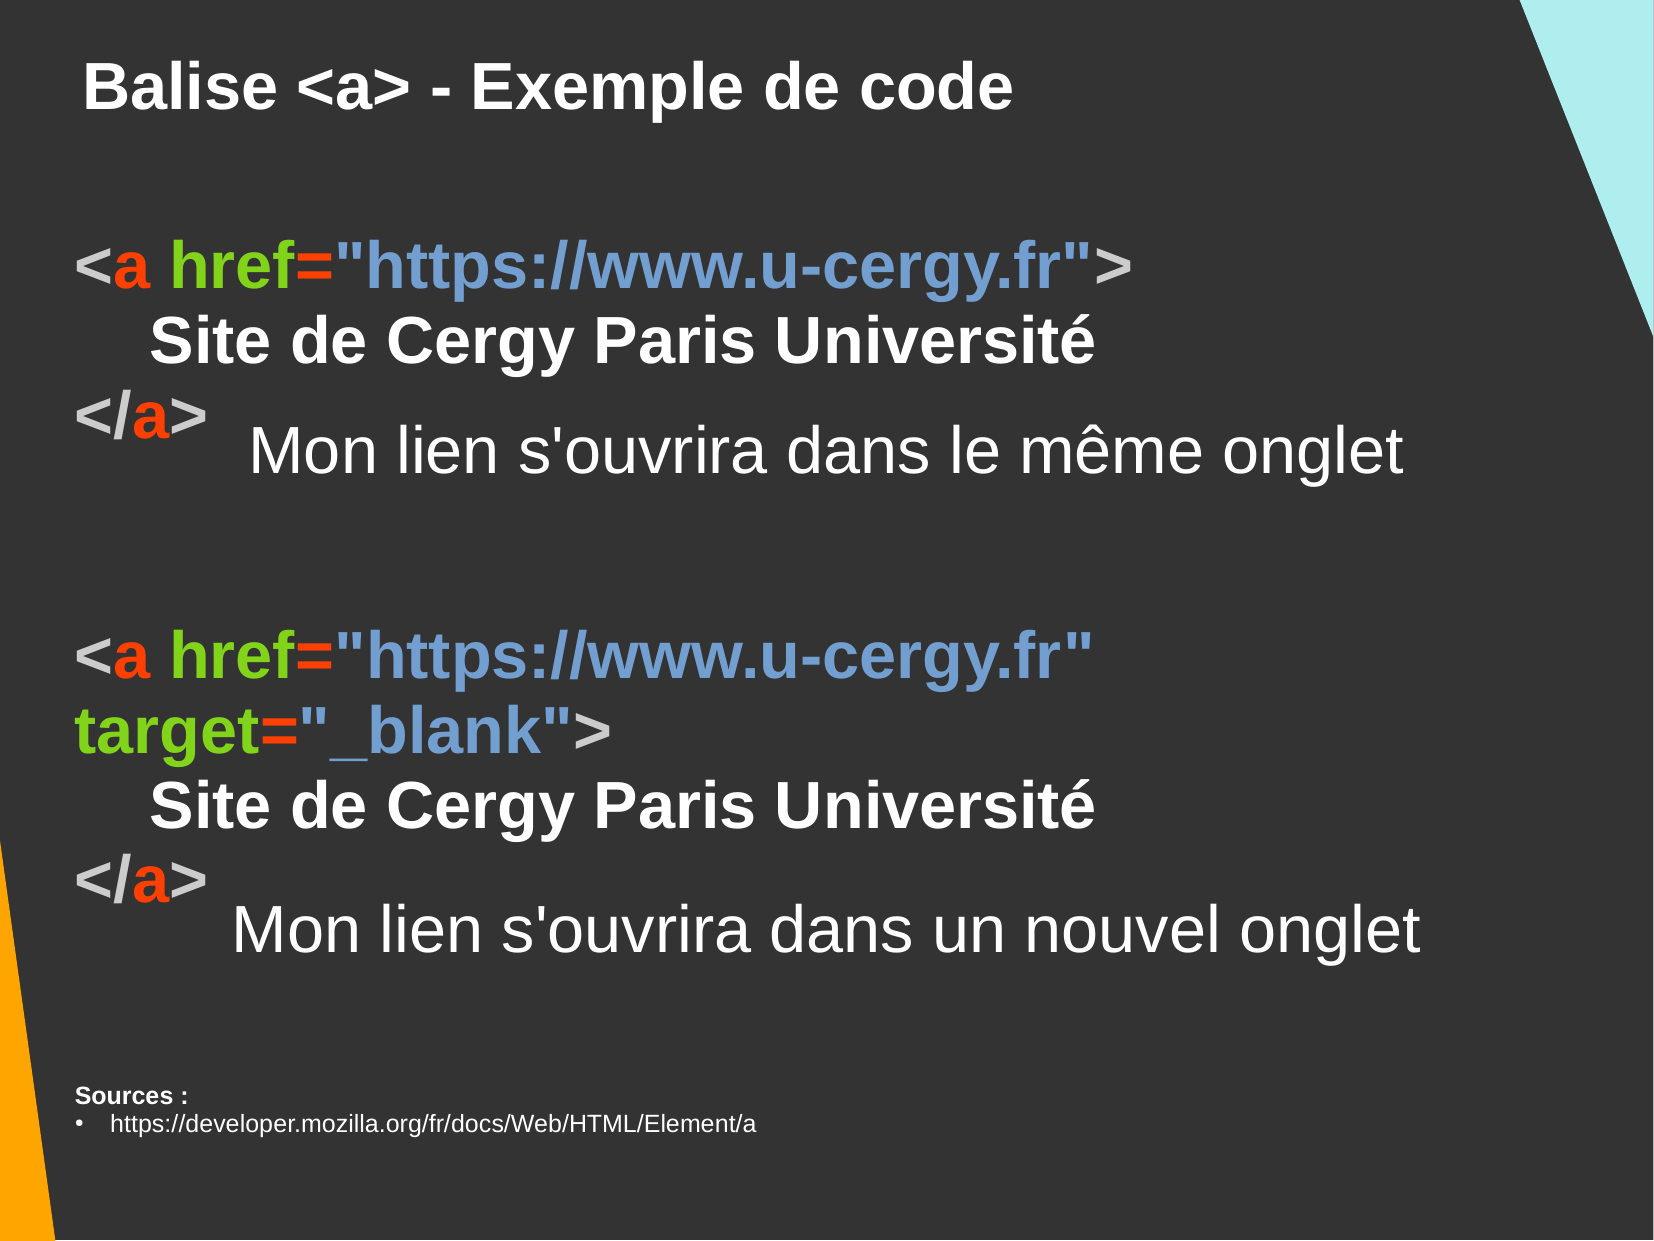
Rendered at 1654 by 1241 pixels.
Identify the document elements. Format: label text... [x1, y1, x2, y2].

text_box <a href="https://www.u-cergy.fr" target="_blank"> Site de Cergy Paris Université </a> [60, 610, 1583, 891]
title Mon lien s'ouvrira dans le même onglet [31, 413, 1622, 489]
text_box [1519, 0, 1654, 339]
text_box <a href="https://www.u-cergy.fr"> Site de Cergy Paris Université </a> [60, 220, 1583, 413]
title Balise <a> - Exemple de code [82, 49, 1571, 152]
title Mon lien s'ouvrira dans un nouvel onglet [31, 891, 1622, 967]
text_box Sources : https://developer.mozilla.org/fr/docs/Web/HTML/Element/a [60, 1074, 1546, 1241]
text_box [0, 840, 56, 1241]
